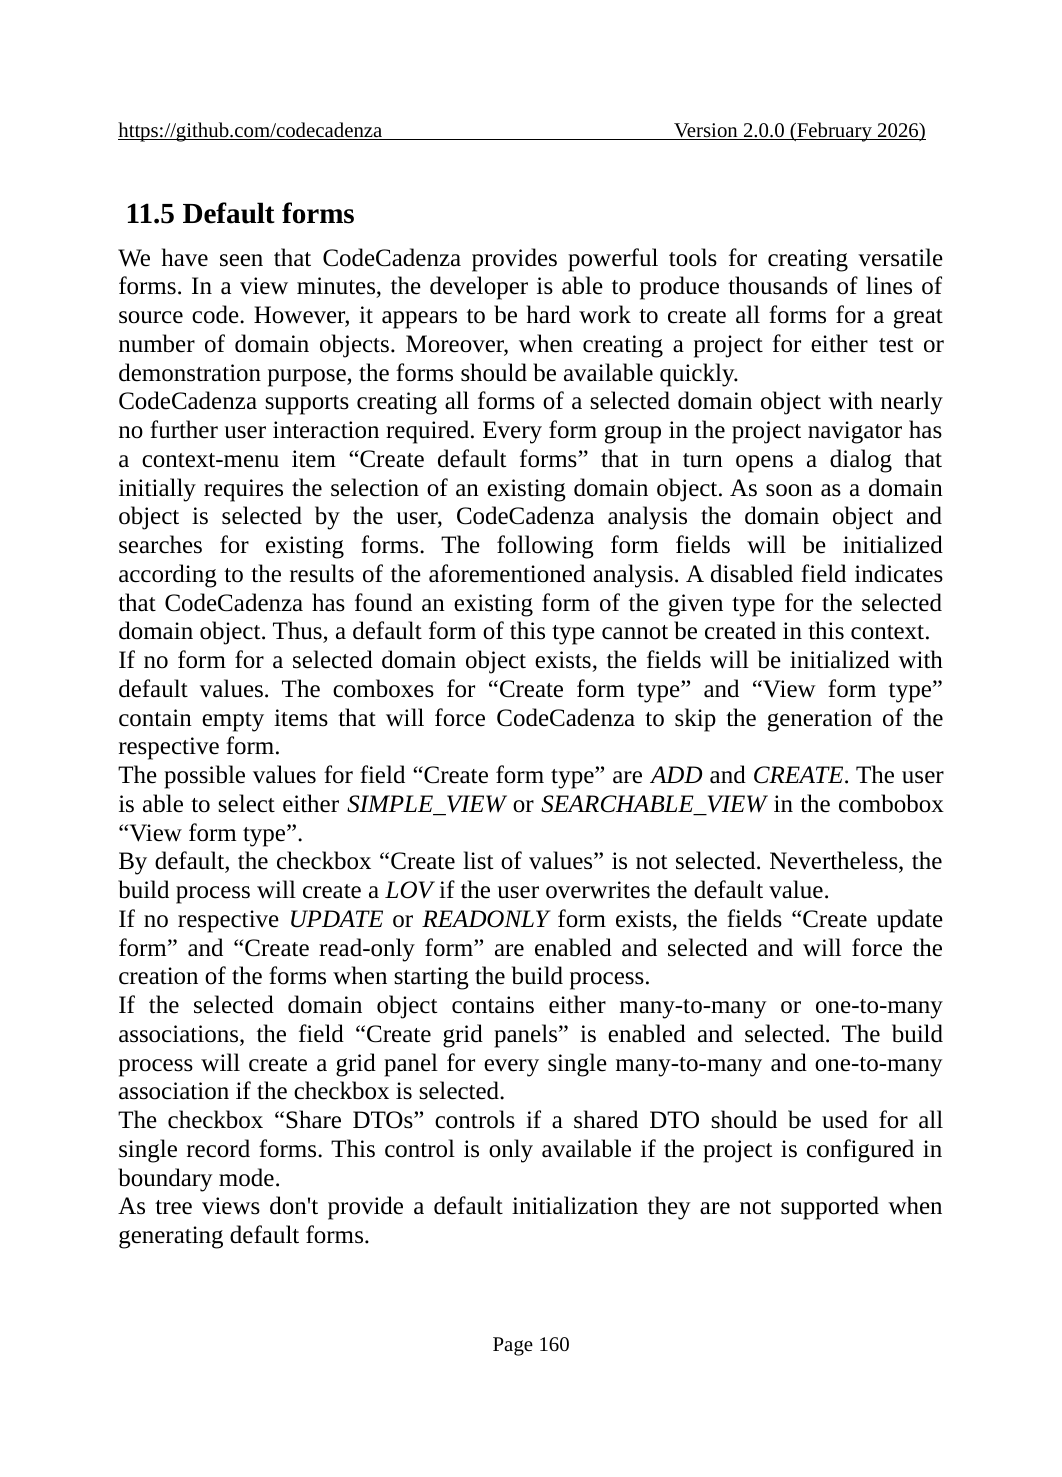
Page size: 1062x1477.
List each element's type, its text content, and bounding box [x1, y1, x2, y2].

text The checkbox “Share DTOs” controls if a shared DTO should be used for all single record forms. This control is only available if the project is configured in boundary mode. [118, 1105, 944, 1191]
text The possible values for field “Create form type” are ADD and CREATE. The user is able to select either SIMPLE_VIEW or SEARCHABLE_VIEW in the combobox “View form type”. [118, 760, 944, 846]
text If the selected domain object contains either many-to-many or one-to-many associations, the field “Create grid panels” is enabled and selected. The build process will create a grid panel for every single many-to-many and one-to-many association if the checkbox is selected. [118, 990, 944, 1105]
text CodeCadenza supports creating all forms of a selected domain object with nearly no further user interaction required. Every form group in the project navigator has a context-menu item “Create default forms” that in turn opens a dialog that initially requires the selection of an existing domain object. As soon as a domain object is selected by the user, CodeCadenza analysis the domain object and searches for existing forms. The following form fields will be initialized according to the results of the aforementioned analysis. A disabled field indicates that CodeCadenza has found an existing form of the given type for the selected domain object. Thus, a default form of this type cannot be created in this context. [118, 386, 944, 645]
text As tree views don't provide a default initialization they are not supported when generating default forms. [118, 1191, 944, 1249]
text If no respective UPDATE or READONLY form exists, the fields “Create update form” and “Create read-only form” are enabled and selected and will force the creation of the forms when starting the build process. [118, 904, 944, 990]
text By default, the checkbox “Create list of values” is not selected. Nevertheless, the build process will create a LOV if the user overwrites the default value. [118, 846, 944, 904]
text We have seen that CodeCadenza provides powerful tools for creating versatile forms. In a view minutes, the developer is able to produce thousands of lines of source code. However, it appears to be hard work to create all forms for a great number of domain objects. Moreover, when creating a project for either test or demonstration purpose, the forms should be available quickly. [118, 243, 944, 386]
text If no form for a selected domain object exists, the fields will be initialized with default values. The comboxes for “Create form type” and “View form type” contain empty items that will force CodeCadenza to skip the generation of the respective form. [118, 645, 944, 760]
subtitle Default forms [118, 197, 944, 230]
